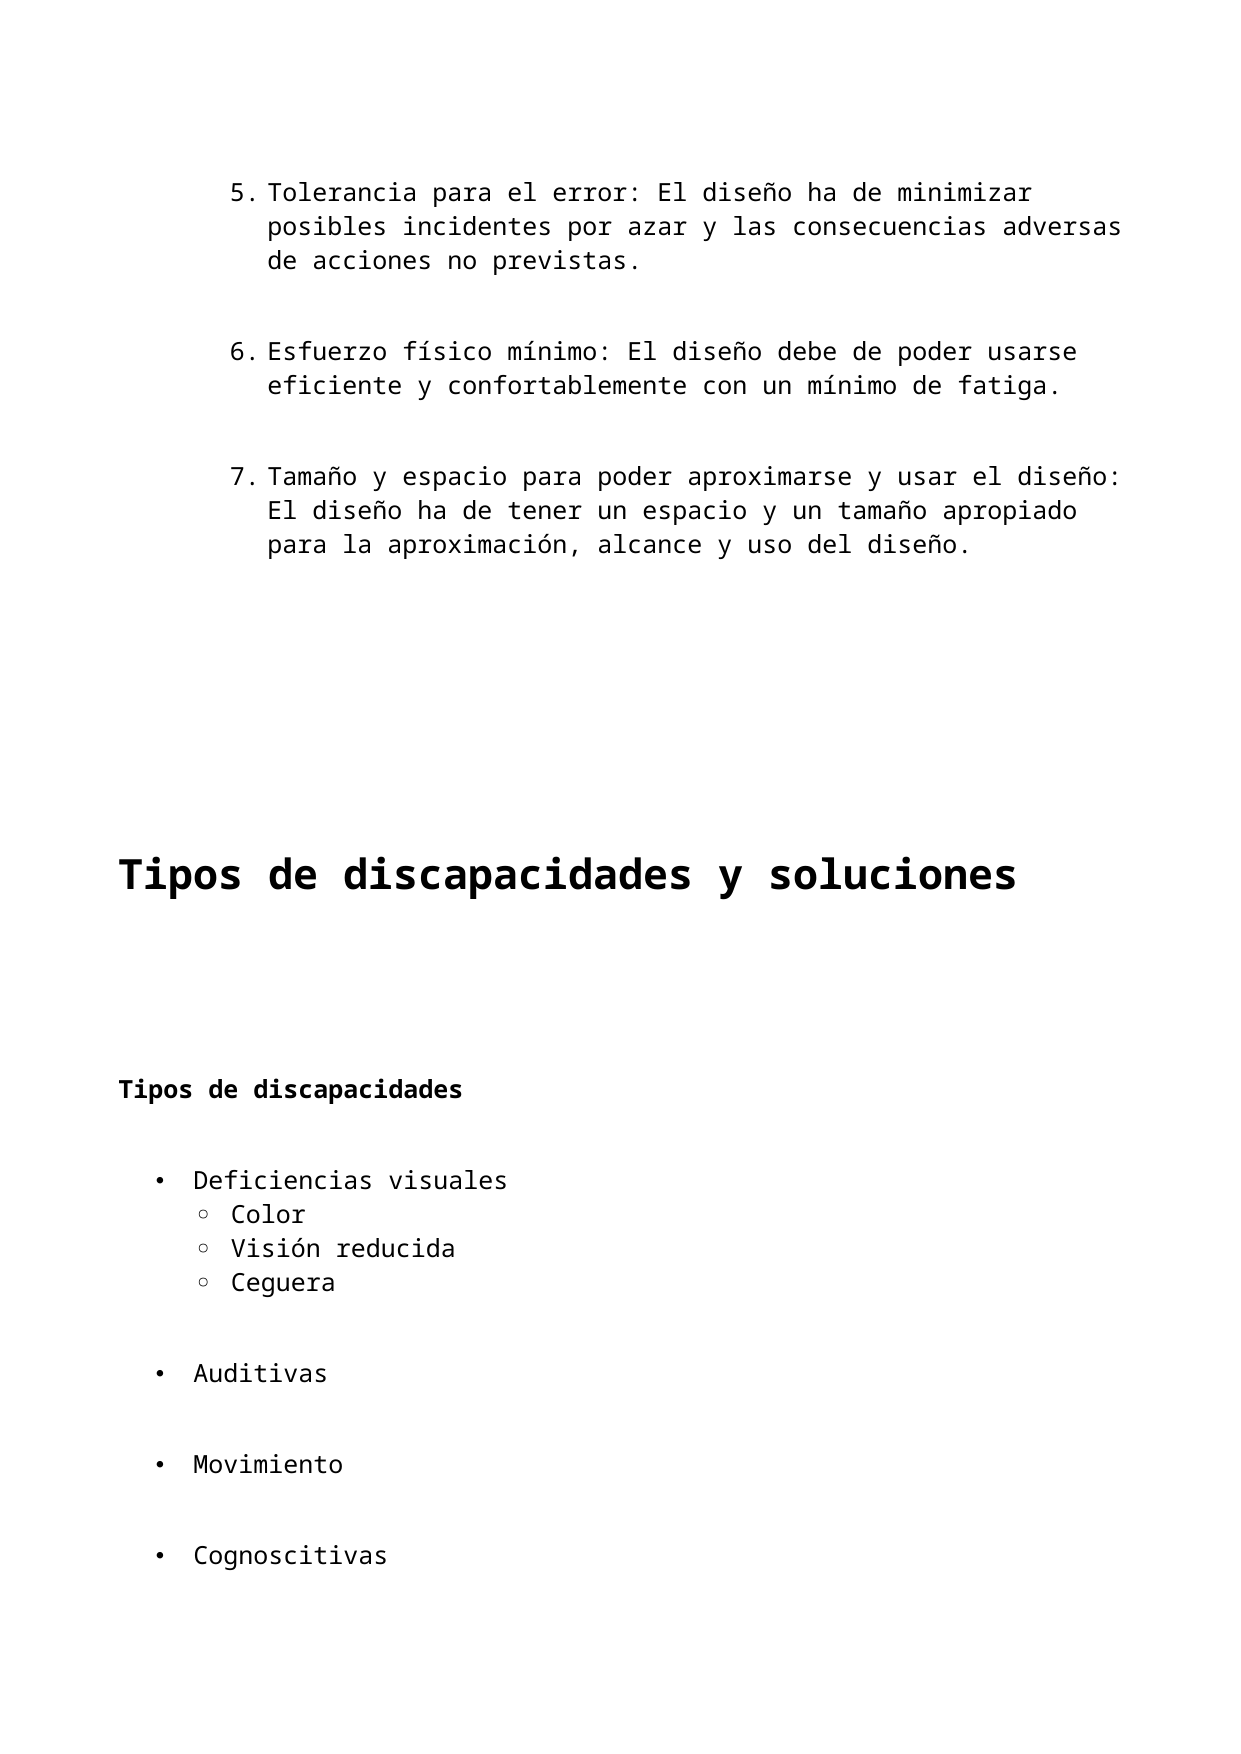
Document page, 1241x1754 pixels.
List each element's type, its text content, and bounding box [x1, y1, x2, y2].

list Esfuerzo físico mínimo: El diseño debe de poder usarse eficiente y confortablemente con un mínimo de fatiga. [229, 334, 1122, 402]
text Tipos de discapacidades [118, 1072, 1122, 1106]
list Color [193, 1197, 1122, 1231]
list Auditivas [156, 1356, 1122, 1390]
list Cognoscitivas [156, 1537, 1122, 1571]
list Deficiencias visuales [156, 1163, 1122, 1197]
list Ceguera [193, 1265, 1122, 1299]
list Movimiento [156, 1447, 1122, 1481]
list Tolerancia para el error: El diseño ha de minimizar posibles incidentes por azar y las consecuencias adversas de acciones no previstas. [229, 175, 1122, 277]
list Tamaño y espacio para poder aproximarse y usar el diseño: El diseño ha de tener un espacio y un tamaño apropiado para la aproximación, alcance y uso del diseño. [229, 459, 1122, 561]
list Visión reducida [193, 1231, 1122, 1265]
text Tipos de discapacidades y soluciones [118, 845, 1122, 902]
